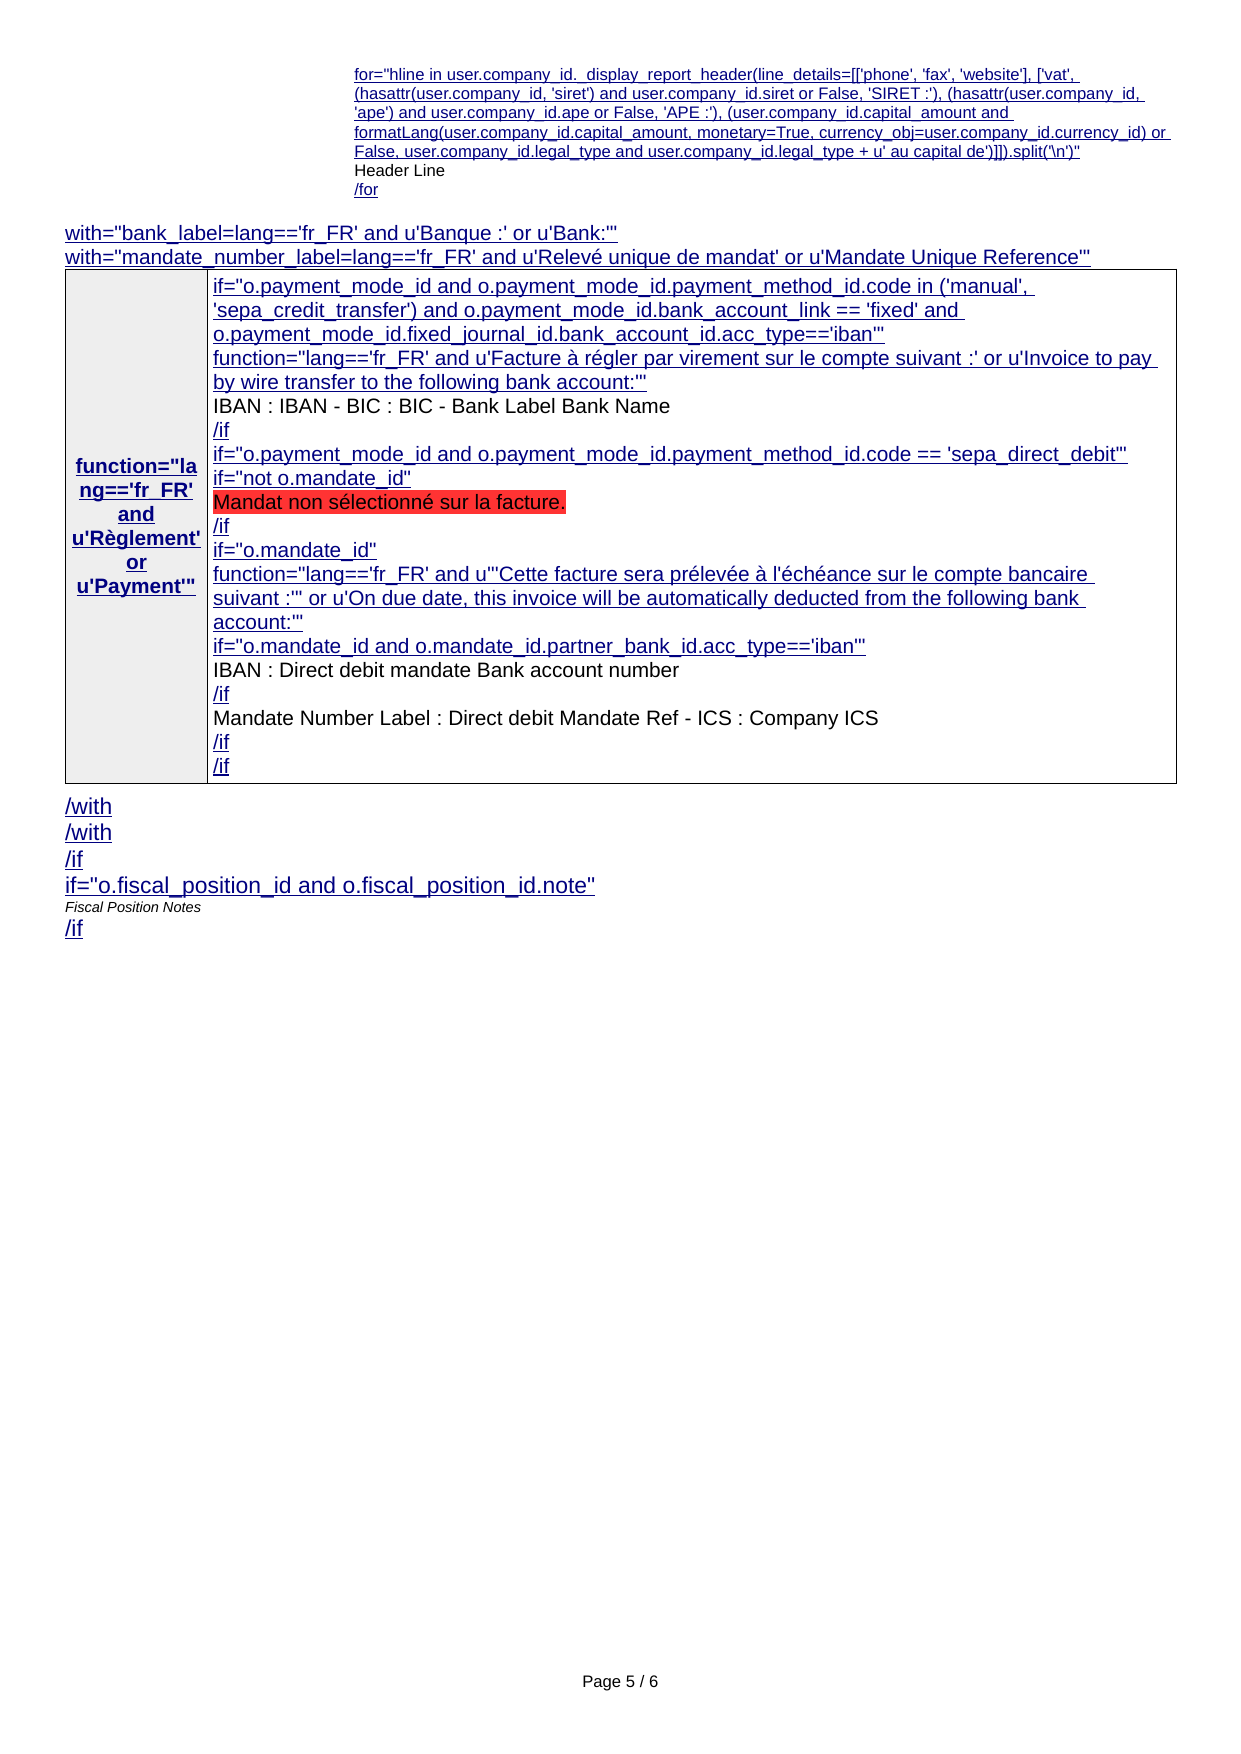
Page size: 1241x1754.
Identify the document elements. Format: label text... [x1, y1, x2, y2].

text with="mandate_number_label=lang=='fr_FR' and u'Relevé unique de mandat' or u'Mandate Unique Reference'" [65, 244, 1175, 268]
table_header if="o.payment_mode_id and o.payment_mode_id.payment_method_id.code in ('manual', 'sepa_credit_transfer') and o.payment_mode_id.bank_account_link == 'fixed' and o.payment_mode_id.fixed_journal_id.bank_account_id.acc_type=='iban'" function="lang=='fr_FR' and u'Facture à régler par virement sur le compte suivant :' or u'Invoice to pay by wire transfer to the following bank account:'" IBAN : IBAN - BIC : BIC - Bank Label Bank Name /if if="o.payment_mode_id and o.payment_mode_id.payment_method_id.code == 'sepa_direct_debit'" if="not o.mandate_id" Mandat non sélectionné sur la facture. /if if="o.mandate_id" function="lang=='fr_FR' and u'''Cette facture sera prélevée à l'échéance sur le compte bancaire suivant :''' or u'On due date, this invoice will be automatically deducted from the following bank account:'" if="o.mandate_id and o.mandate_id.partner_bank_id.acc_type=='iban'" IBAN : Direct debit mandate Bank account number /if Mandate Number Label : Direct debit Mandate Ref - ICS : Company ICS /if /if [208, 270, 1176, 783]
text /if [65, 915, 1175, 942]
table_header function="lang=='fr_FR' and u'Règlement' or u'Payment'" [66, 270, 207, 783]
text if="o.fiscal_position_id and o.fiscal_position_id.note" [65, 872, 1175, 898]
text with="bank_label=lang=='fr_FR' and u'Banque :' or u'Bank:'" [65, 221, 1175, 244]
text /with [65, 819, 1175, 846]
text /with [65, 793, 1175, 819]
text /if [65, 846, 1175, 872]
text Fiscal Position Notes [65, 898, 1175, 915]
